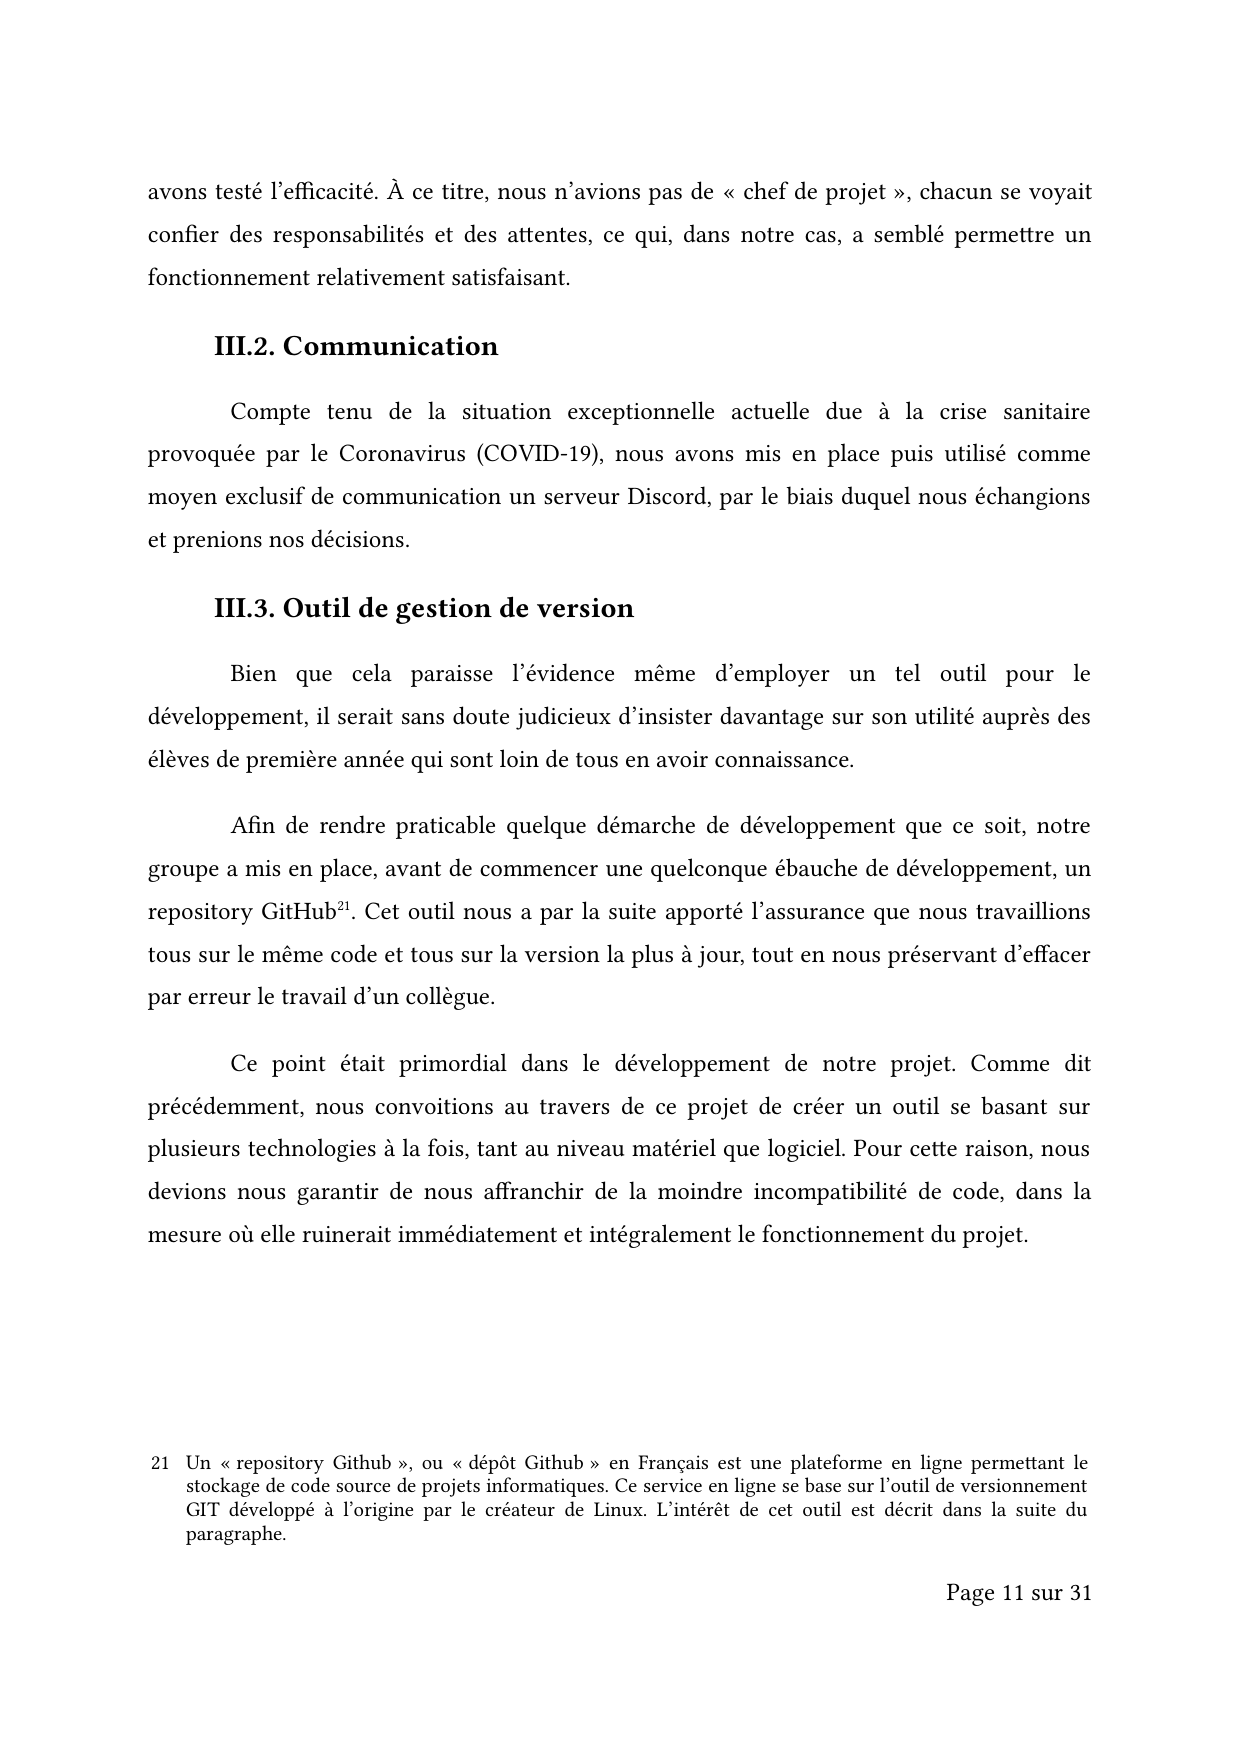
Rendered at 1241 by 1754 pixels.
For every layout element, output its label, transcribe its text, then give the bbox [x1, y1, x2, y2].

subtitle Communication [148, 329, 1093, 362]
text Compte tenu de la situation exceptionnelle actuelle due à la crise sanitaire provoquée par le Coronavirus (COVID-19), nous avons mis en place puis utilisé comme moyen exclusif de communication un serveur Discord, par le biais duquel nous échangions et prenions nos décisions. [148, 397, 1093, 554]
text Ce point était primordial dans le développement de notre projet. Comme dit précédemment, nous convoitions au travers de ce projet de créer un outil se basant sur plusieurs technologies à la fois, tant au niveau matériel que logiciel. Pour cette raison, nous devions nous garantir de nous affranchir de la moindre incompatibilité de code, dans la mesure où elle ruinerait immédiatement et intégralement le fonctionnement du projet. [148, 1049, 1093, 1249]
text Afin de rendre praticable quelque démarche de développement que ce soit, notre groupe a mis en place, avant de commencer une quelconque ébauche de développement, un repository GitHub. Cet outil nous a par la suite apporté l’assurance que nous travaillions tous sur le même code et tous sur la version la plus à jour, tout en nous préservant d’effacer par erreur le travail d’un collègue. [148, 811, 1093, 1011]
subtitle Outil de gestion de version [148, 592, 1093, 625]
text avons testé l’efficacité. À ce titre, nous n’avions pas de « chef de projet », chacun se voyait confier des responsabilités et des attentes, ce qui, dans notre cas, a semblé permettre un fonctionnement relativement satisfaisant. [148, 177, 1093, 291]
text Bien que cela paraisse l’évidence même d’employer un tel outil pour le développement, il serait sans doute judicieux d’insister davantage sur son utilité auprès des élèves de première année qui sont loin de tous en avoir connaissance. [148, 659, 1093, 773]
text Un « repository Github », ou « dépôt Github » en Français est une plateforme en ligne permettant le stockage de code source de projets informatiques. Ce service en ligne se base sur l’outil de versionnement GIT développé à l’origine par le créateur de Linux. L’intérêt de cet outil est décrit dans la suite du paragraphe. [148, 1447, 1093, 1548]
